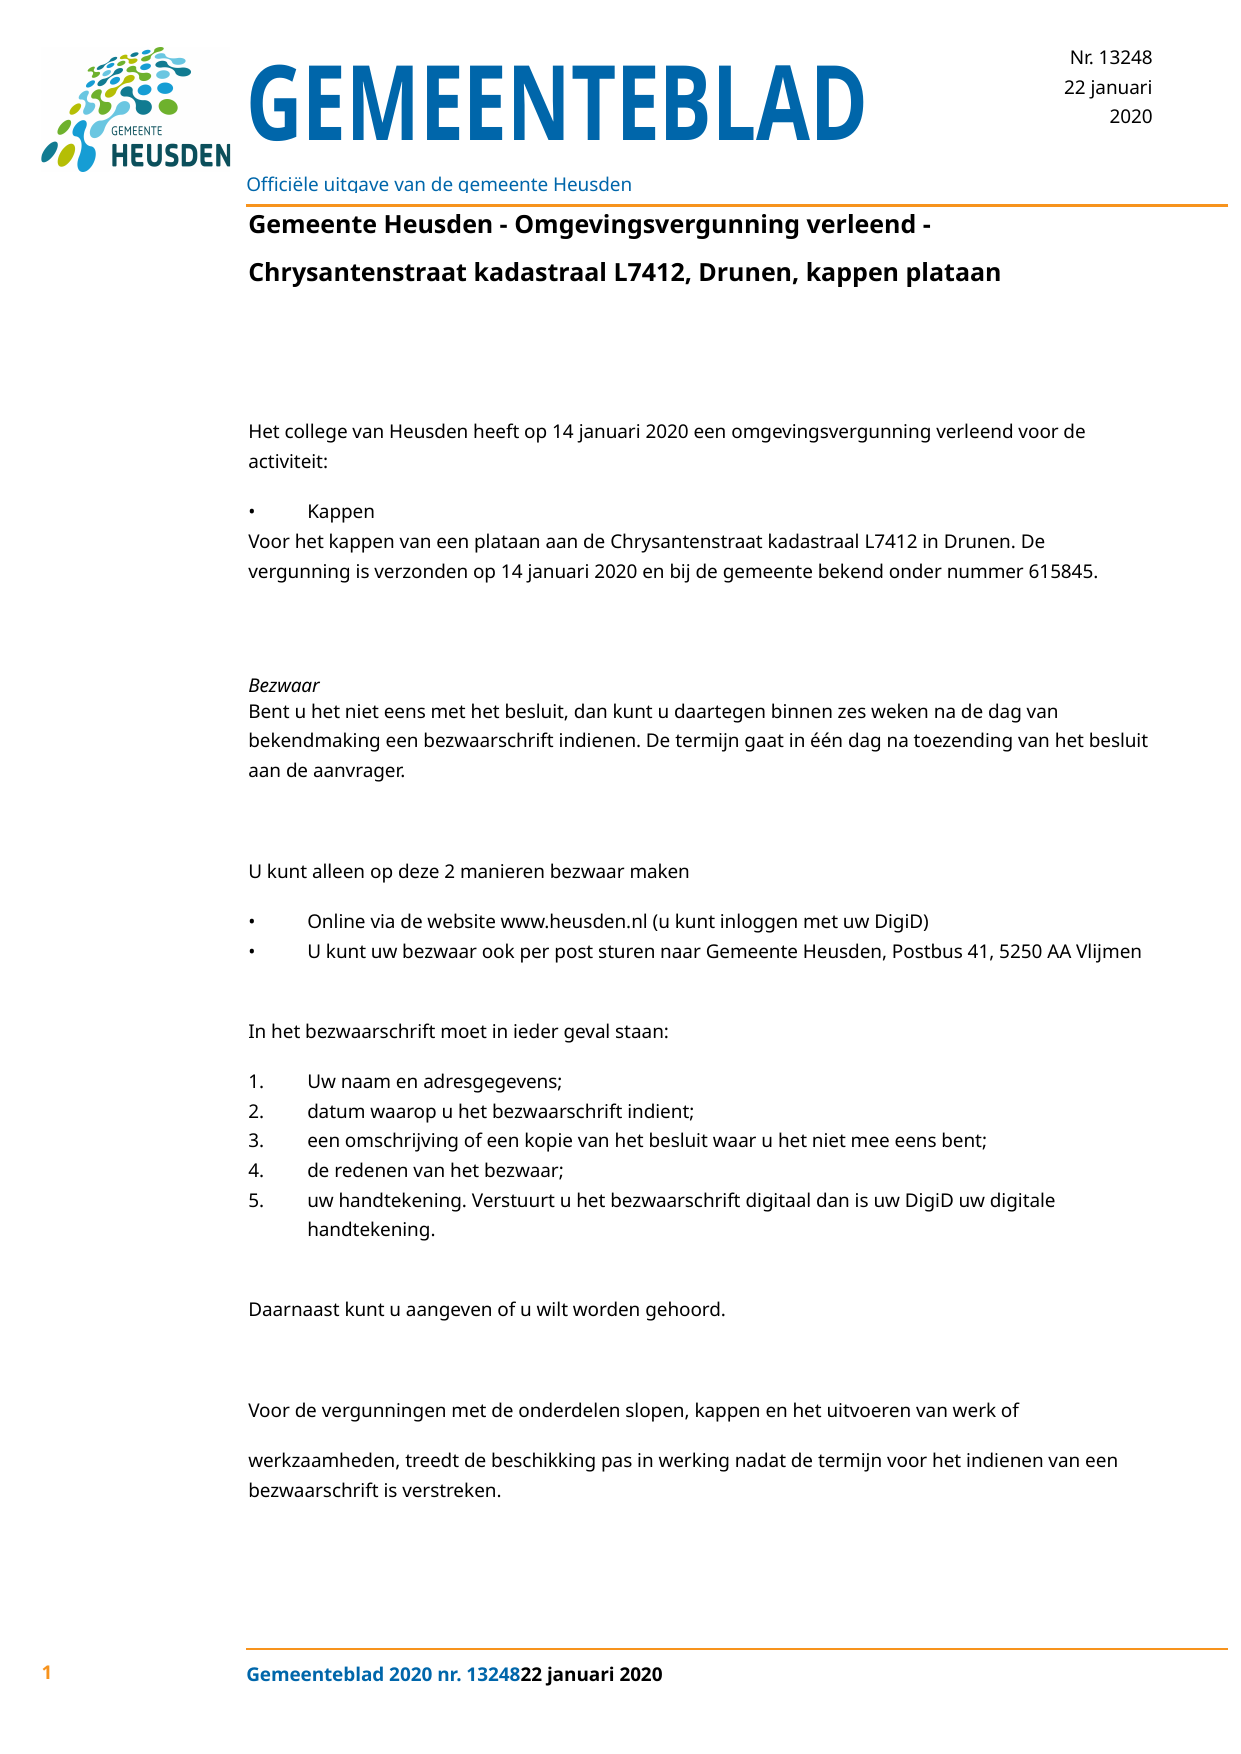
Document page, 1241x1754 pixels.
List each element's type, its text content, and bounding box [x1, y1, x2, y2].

text U kunt alleen op deze 2 manieren bezwaar maken [248, 858, 1152, 884]
text Bezwaar [248, 672, 1152, 698]
list uw handtekening. Verstuurt u het bezwaarschrift digitaal dan is uw DigiD uw digitale handtekening. [248, 1187, 1152, 1242]
list Uw naam en adresgegevens; [248, 1068, 1152, 1094]
list datum waarop u het bezwaarschrift indient; [248, 1098, 1152, 1124]
text Voor de vergunningen met de onderdelen slopen, kappen en het uitvoeren van werk of [248, 1397, 1152, 1423]
list de redenen van het bezwaar; [248, 1157, 1152, 1183]
list Kappen [248, 499, 1152, 524]
text In het bezwaarschrift moet in ieder geval staan: [248, 1018, 1152, 1044]
list U kunt uw bezwaar ook per post sturen naar Gemeente Heusden, Postbus 41, 5250 AA Vlijmen [248, 938, 1152, 964]
text Gemeente Heusden - Omgevingsvergunning verleend - Chrysantenstraat kadastraal L7412, Drunen, kappen plataan [248, 207, 1152, 288]
picture [41, 47, 231, 172]
list Online via de website www.heusden.nl (u kunt inloggen met uw DigiD) [248, 908, 1152, 934]
text Bent u het niet eens met het besluit, dan kunt u daartegen binnen zes weken na de dag van bekendmaking een bezwaarschrift indienen. De termijn gaat in één dag na toezending van het besluit aan de aanvrager. [248, 698, 1152, 783]
text Het college van Heusden heeft op 14 januari 2020 een omgevingsvergunning verleend voor de activiteit: [248, 419, 1152, 474]
text Voor het kappen van een plataan aan de Chrysantenstraat kadastraal L7412 in Drunen. De vergunning is verzonden op 14 januari 2020 en bij de gemeente bekend onder nummer 615845. [248, 528, 1152, 584]
text Daarnaast kunt u aangeven of u wilt worden gehoord. [248, 1296, 1152, 1322]
text werkzaamheden, treedt de beschikking pas in werking nadat de termijn voor het indienen van een bezwaarschrift is verstreken. [248, 1448, 1152, 1503]
list een omschrijving of een kopie van het besluit waar u het niet mee eens bent; [248, 1128, 1152, 1153]
